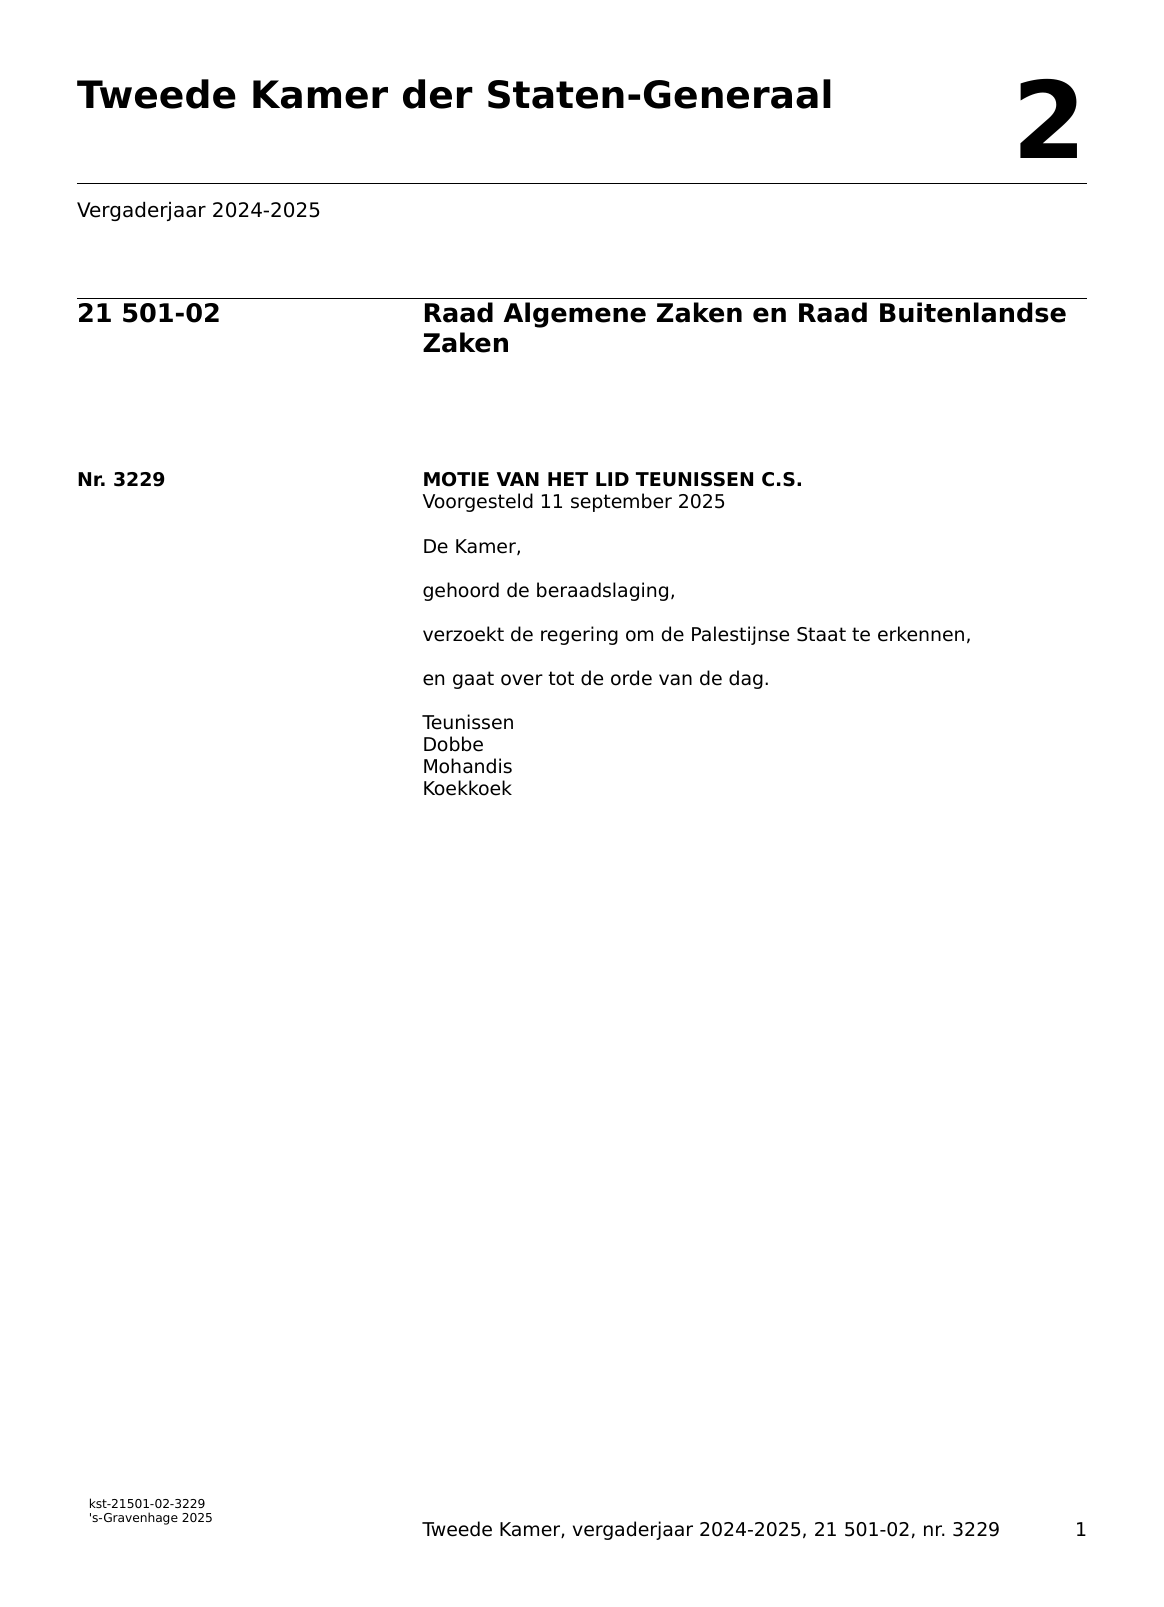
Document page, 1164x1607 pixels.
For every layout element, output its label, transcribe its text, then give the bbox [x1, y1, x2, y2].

subtitle 21 501-02 Raad Algemene Zaken en Raad Buitenlandse Zaken [77, 299, 1087, 358]
text De Kamer, [422, 536, 1087, 557]
table_header Tweede Kamer der Staten-Generaal [77, 59, 886, 183]
text Voorgesteld 11 september 2025 [422, 491, 1087, 513]
text Mohandis [422, 756, 1087, 778]
text en gaat over tot de orde van de dag. [422, 668, 1087, 690]
table_header 2 [886, 59, 1087, 183]
subtitle Nr. 3229 MOTIE VAN HET LID TEUNISSEN C.S. [77, 469, 1087, 491]
text Dobbe [422, 734, 1087, 756]
text Teunissen [422, 712, 1087, 734]
text Koekkoek [422, 778, 1087, 800]
text gehoord de beraadslaging, [422, 580, 1087, 602]
table_cell Vergaderjaar 2024-2025 [77, 184, 1087, 298]
text kst-21501-02-3229 [88, 1497, 323, 1511]
text verzoekt de regering om de Palestijnse Staat te erkennen, [422, 624, 1087, 646]
text 's-Gravenhage 2025 [88, 1511, 323, 1525]
